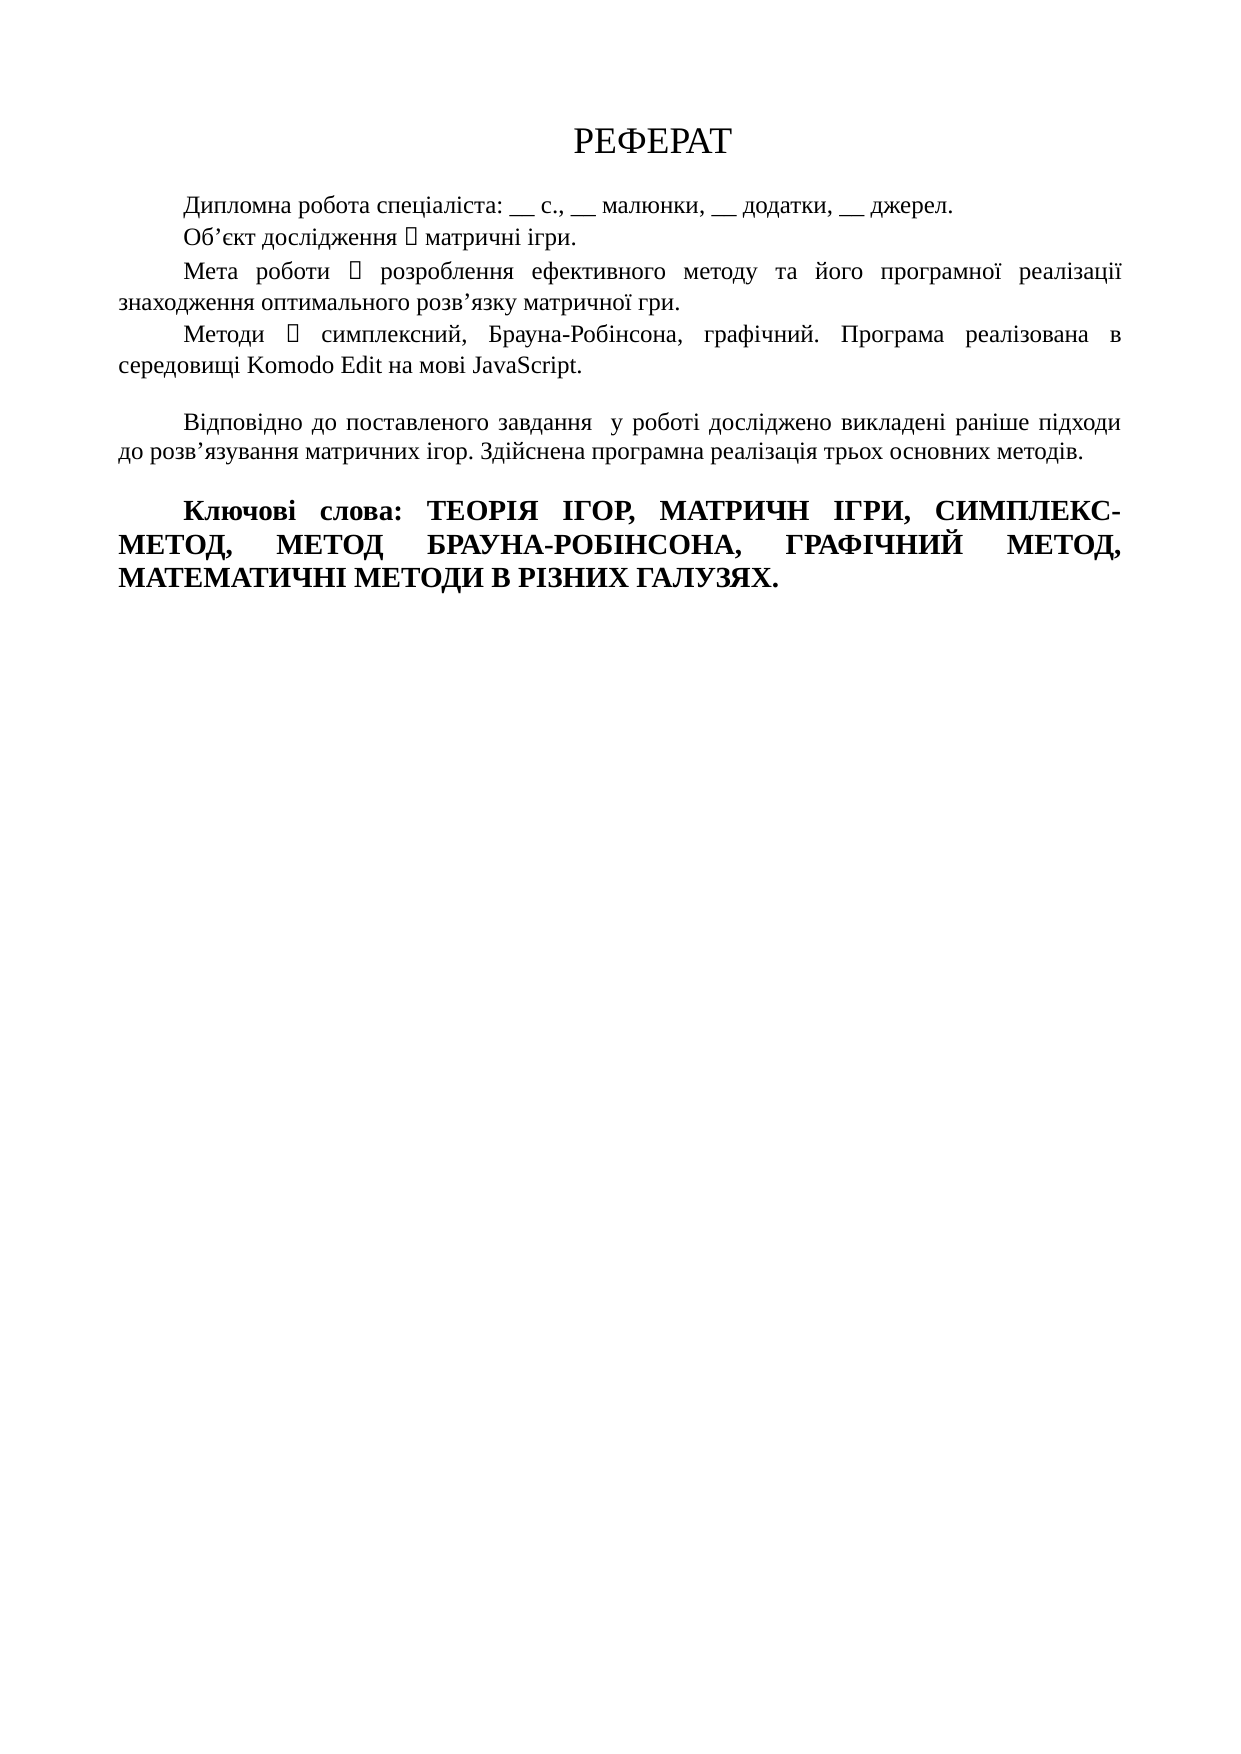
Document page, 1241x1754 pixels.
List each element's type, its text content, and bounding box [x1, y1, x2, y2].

text Дипломна робота спеціаліста: __ с., __ малюнки, __ додатки, __ джерел. [118, 190, 1122, 219]
text Методи  симплексний, Брауна-Робінсона, графічний. Програма реалізована в середовищі Komodo Edit на мові JavaScript. [118, 316, 1122, 378]
text РЕФЕРАТ [118, 118, 1122, 161]
text Об’єкт дослідження  матричні ігри. [118, 219, 1122, 253]
text Відповідно до поставленого завдання у роботі досліджено викладені раніше підходи до розв’язування матричних ігор. Здійснена програмна реалізація трьох основних методів. [118, 407, 1122, 465]
text Ключові слова: ТЕОРІЯ ІГОР, МАТРИЧН ІГРИ, СИМПЛЕКС-МЕТОД, МЕТОД БРАУНА-РОБІНСОНА, ГРАФІЧНИЙ МЕТОД, МАТЕМАТИЧНІ МЕТОДИ В РІЗНИХ ГАЛУЗЯХ. [118, 493, 1122, 594]
text Мета роботи  розроблення ефективного методу та його програмної реалізації знаходження оптимального розв’язку матричної гри. [118, 253, 1122, 316]
